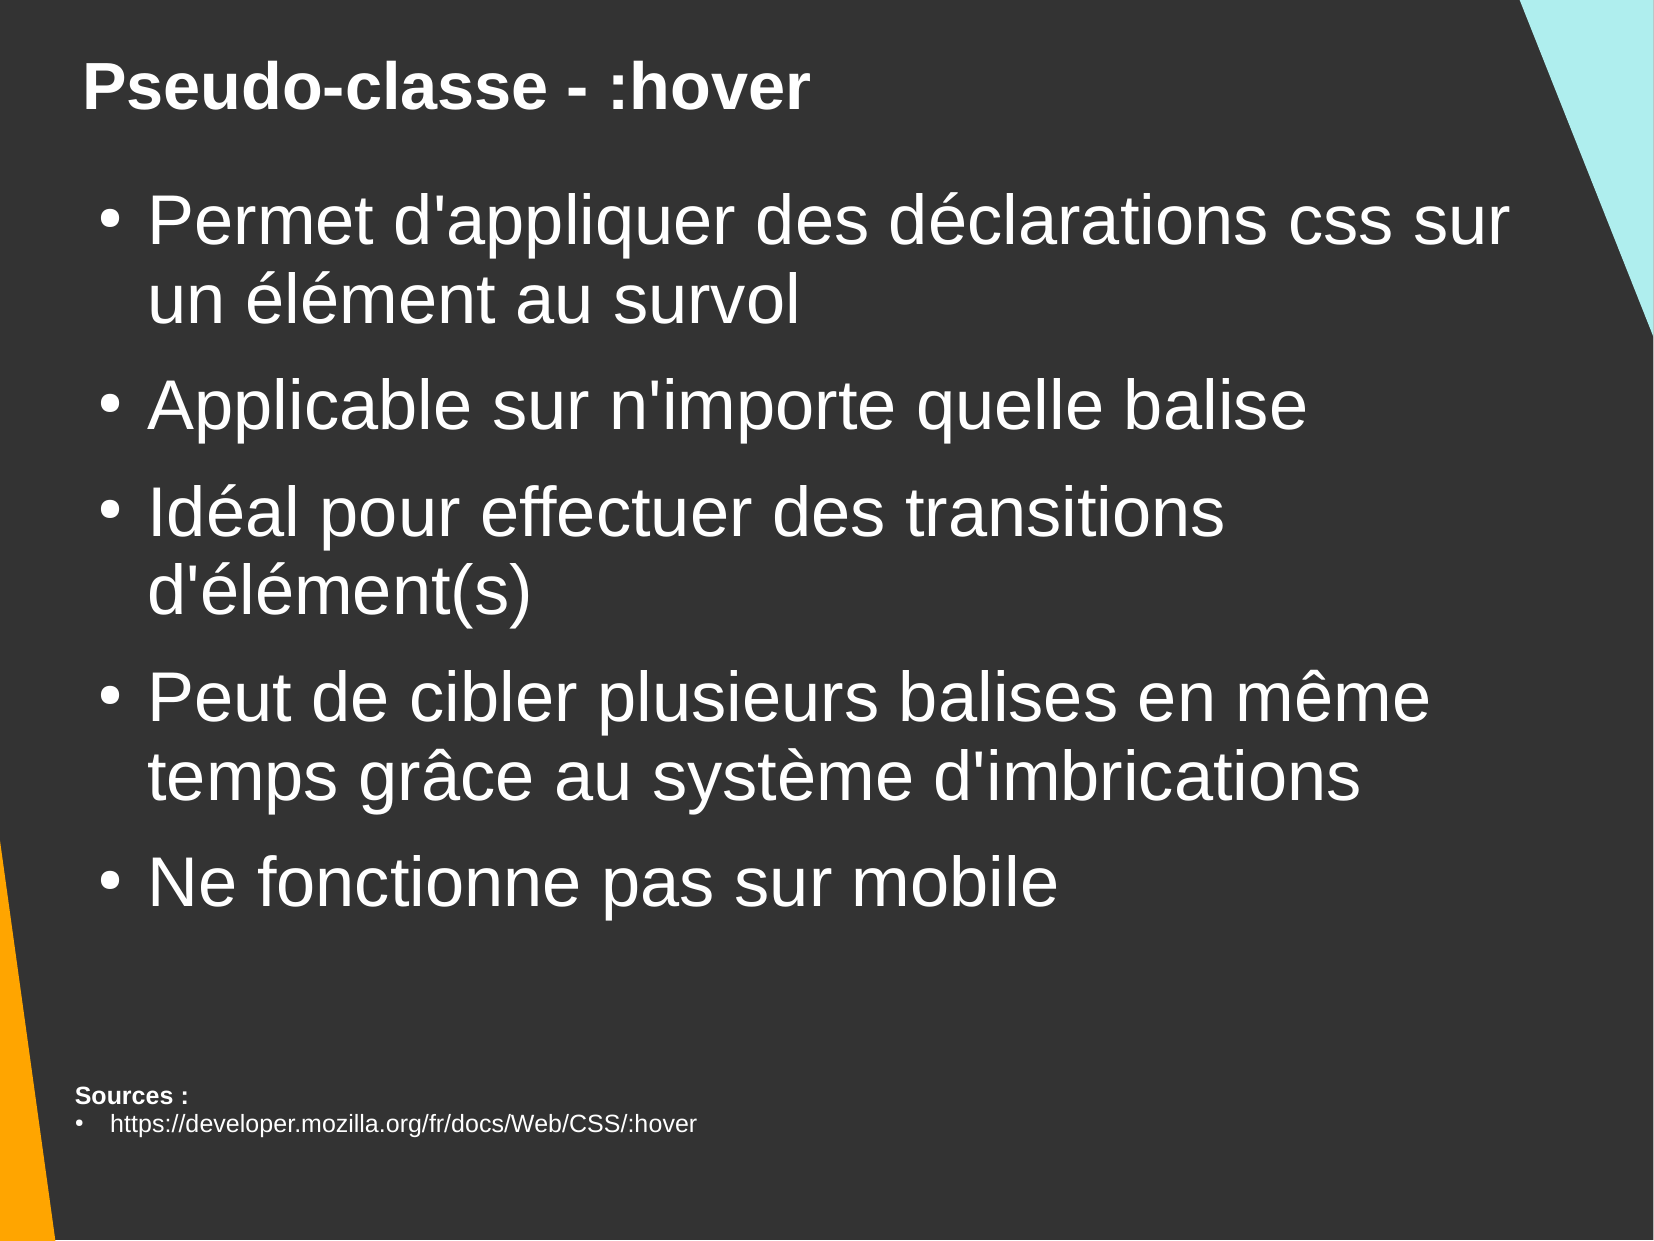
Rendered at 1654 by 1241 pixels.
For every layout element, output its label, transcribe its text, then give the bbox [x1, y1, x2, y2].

list Permet d'appliquer des déclarations css sur un élément au survol Applicable sur n'importe quelle balise Idéal pour effectuer des transitions d'élément(s) Peut de cibler plusieurs balises en même temps grâce au système d'imbrications Ne fonctionne pas sur mobile [80, 180, 1605, 922]
text_box [0, 840, 56, 1241]
title Pseudo-classe - :hover [82, 49, 1571, 152]
text_box Sources : https://developer.mozilla.org/fr/docs/Web/CSS/:hover [60, 1074, 1546, 1241]
text_box [1519, 0, 1654, 339]
